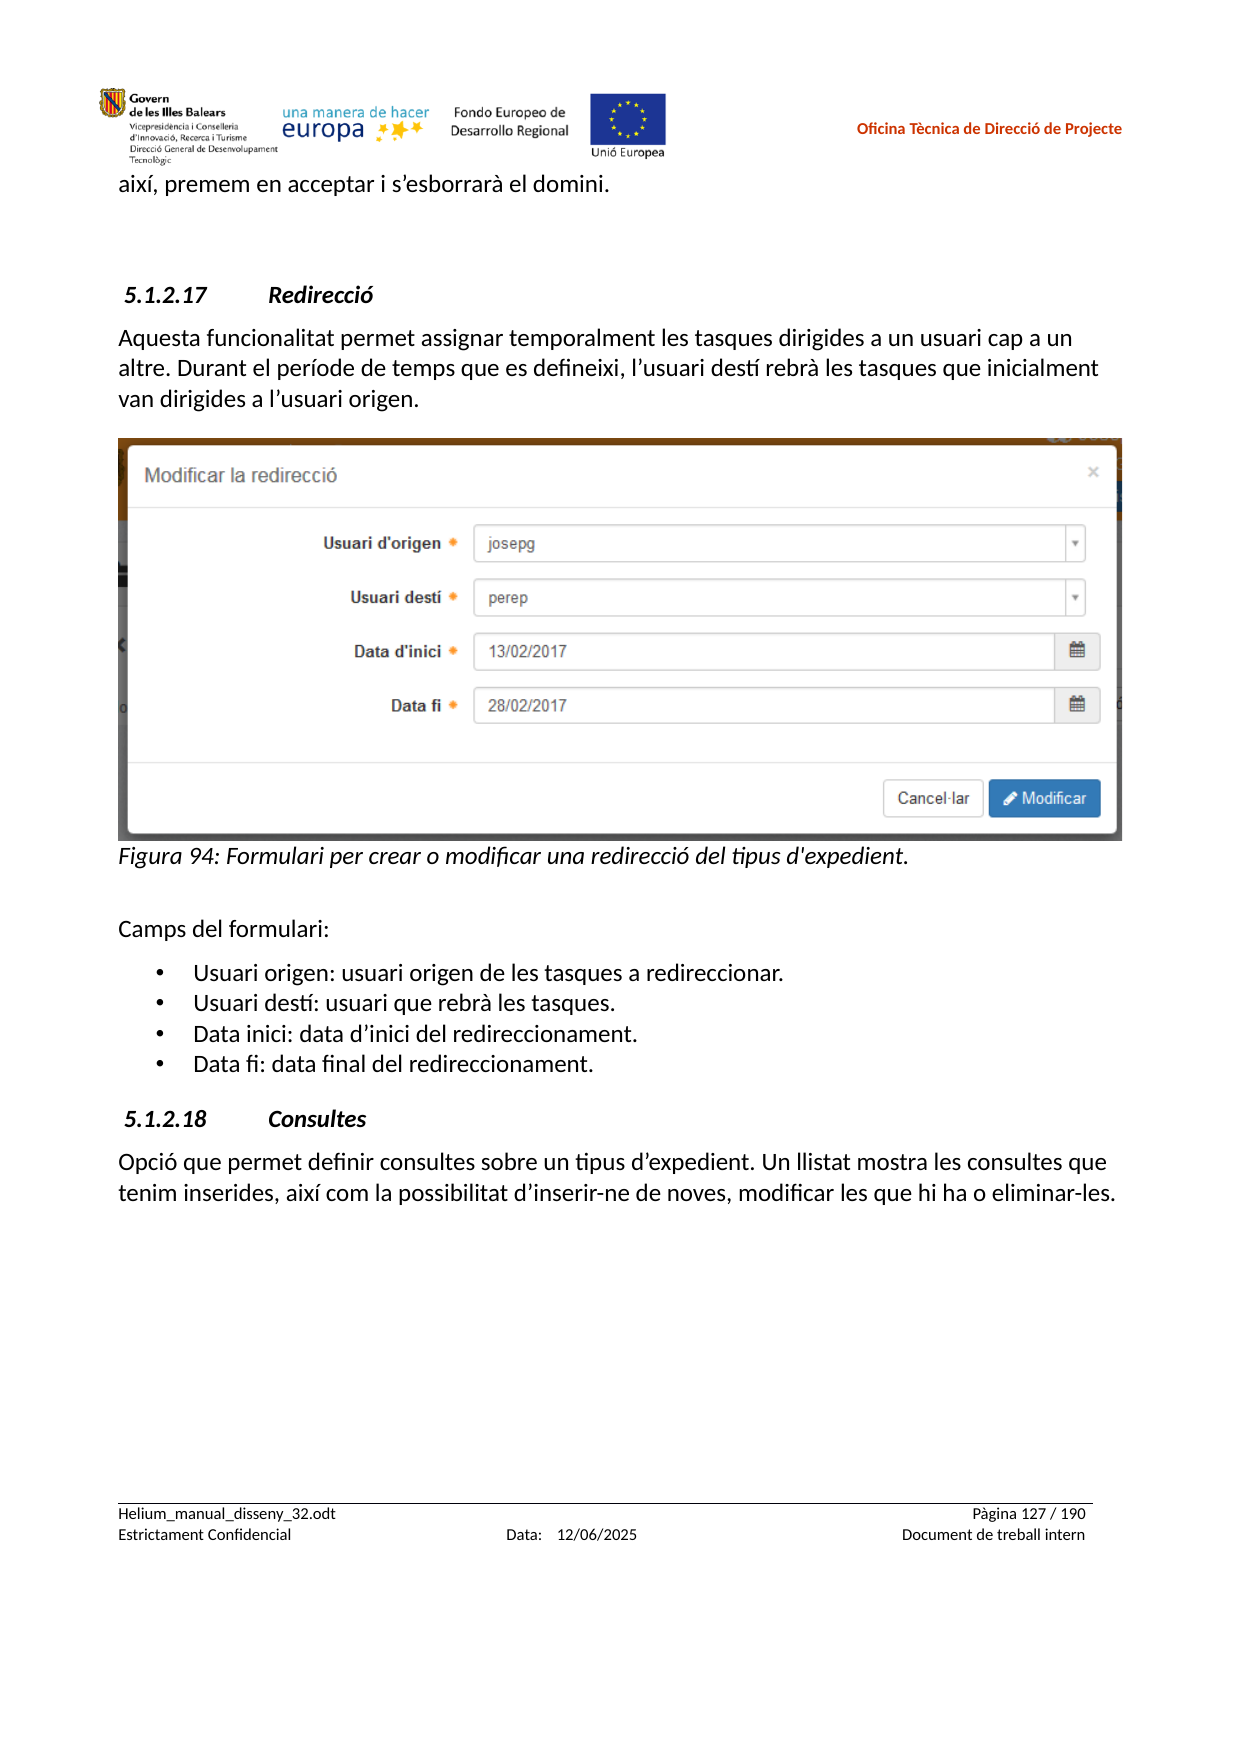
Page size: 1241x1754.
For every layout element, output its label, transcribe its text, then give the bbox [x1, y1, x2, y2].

text Figura 94: Formulari per crear o modificar una redirecció del tipus d'expedient. [118, 841, 1122, 871]
text Opció que permet definir consultes sobre un tipus d’expedient. Un llistat mostra les consultes que tenim inserides, així com la possibilitat d’inserir-ne de noves, modificar les que hi ha o eliminar-les. [118, 1147, 1122, 1208]
subtitle Consultes [118, 1104, 1122, 1134]
text Camps del formulari: [118, 914, 1122, 944]
text Aquesta funcionalitat permet assignar temporalment les tasques dirigides a un usuari cap a un altre. Durant el període de temps que es defineixi, l’usuari destí rebrà les tasques que inicialment van dirigides a l’usuari origen. [118, 322, 1122, 413]
subtitle Redirecció [118, 279, 1122, 309]
list Usuari origen: usuari origen de les tasques a redireccionar. [156, 957, 1122, 987]
picture [118, 438, 1123, 841]
text així, premem en acceptar i s’esborrarà el domini. [118, 168, 1122, 198]
list Usuari destí: usuari que rebrà les tasques. [156, 987, 1122, 1018]
picture [99, 87, 668, 166]
list Data inici: data d’inici del redireccionament. [156, 1018, 1122, 1048]
list Data fi: data final del redireccionament. [156, 1048, 1122, 1079]
